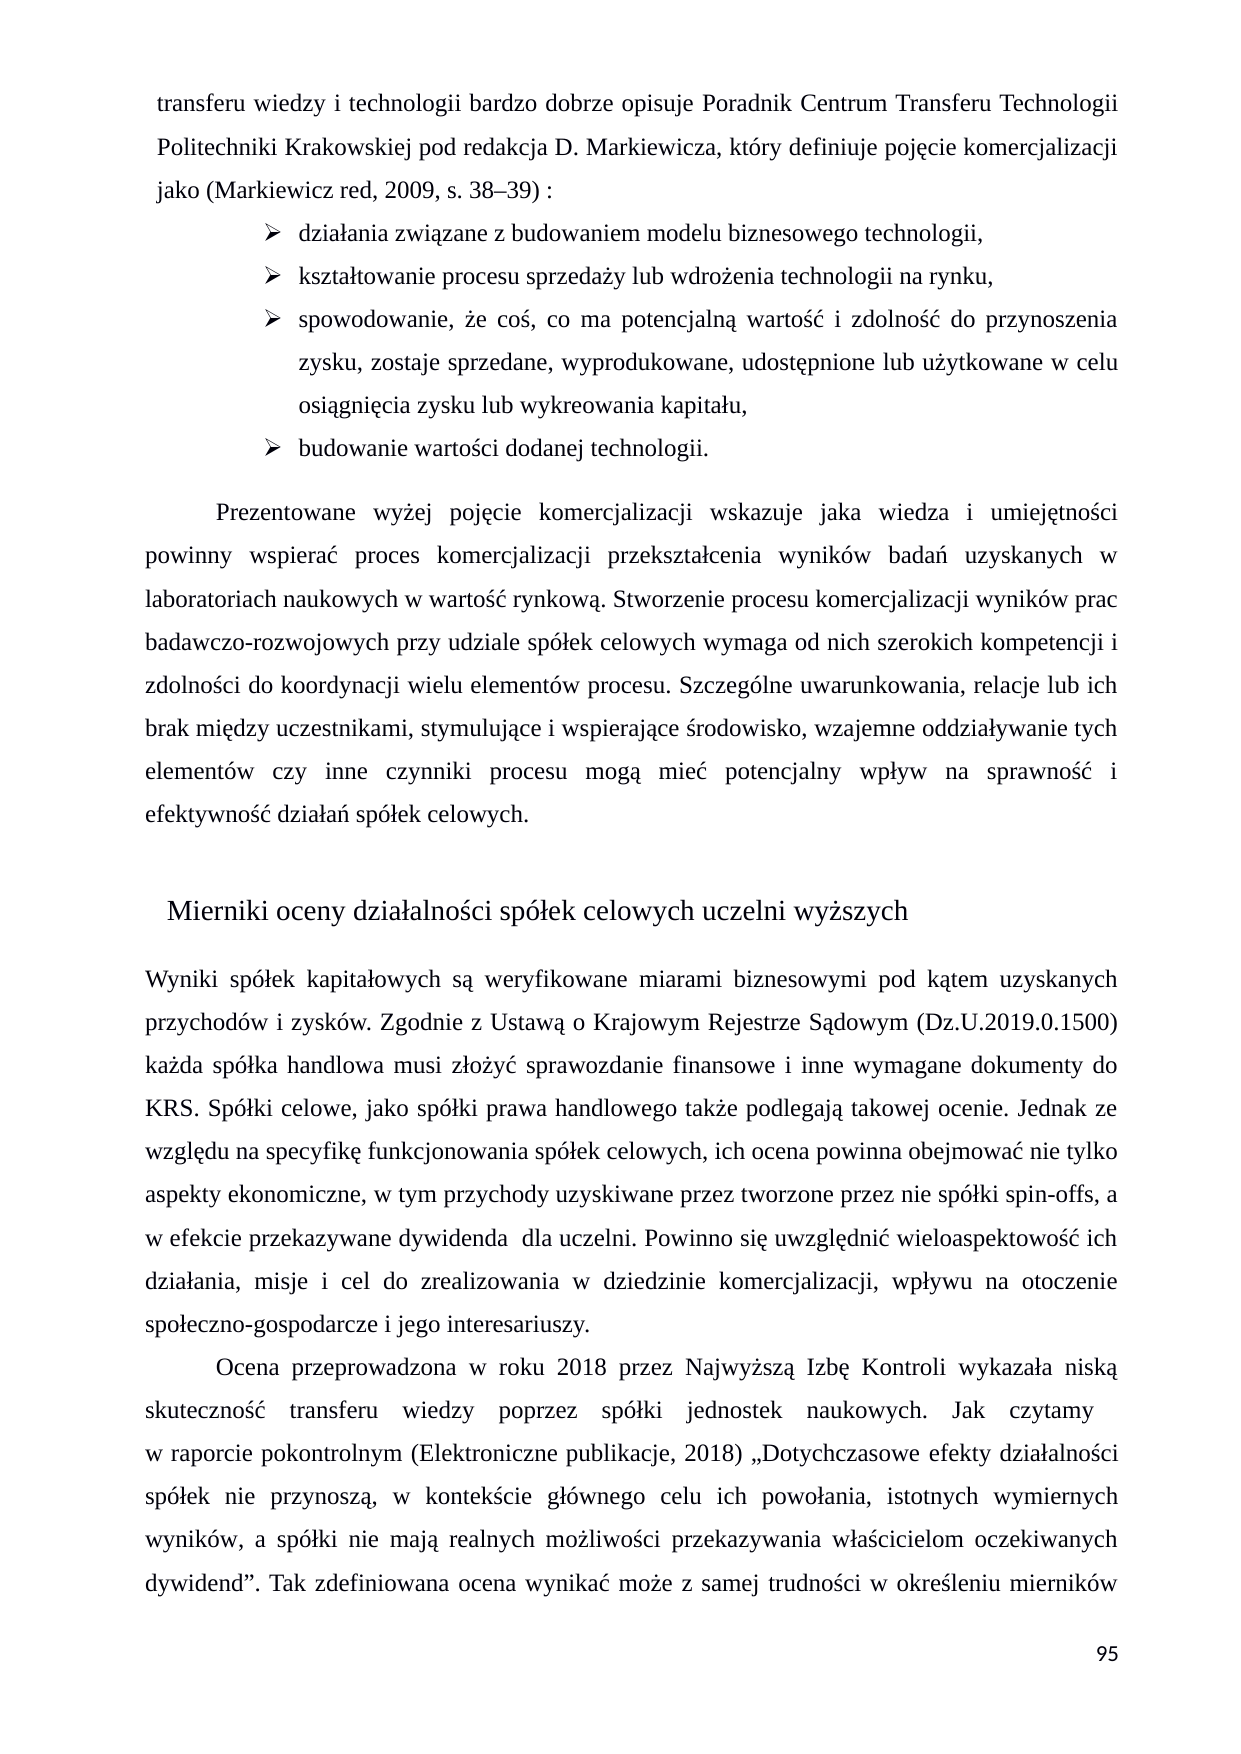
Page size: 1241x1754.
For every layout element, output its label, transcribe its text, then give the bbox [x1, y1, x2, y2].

text Wyniki spółek kapitałowych są weryfikowane miarami biznesowymi pod kątem uzyskanych przychodów i zysków. Zgodnie z Ustawą o Krajowym Rejestrze Sądowym (Dz.U.2019.0.1500) każda spółka handlowa musi złożyć sprawozdanie finansowe i inne wymagane dokumenty do KRS. Spółki celowe, jako spółki prawa handlowego także podlegają takowej ocenie. Jednak ze względu na specyfikę funkcjonowania spółek celowych, ich ocena powinna obejmować nie tylko aspekty ekonomiczne, w tym przychody uzyskiwane przez tworzone przez nie spółki spin-offs, a w efekcie przekazywane dywidenda dla uczelni. Powinno się uwzględnić wieloaspektowość ich działania, misje i cel do zrealizowania w dziedzinie komercjalizacji, wpływu na otoczenie społeczno-gospodarcze i jego interesariuszy. [145, 964, 1119, 1338]
text Prezentowane wyżej pojęcie komercjalizacji wskazuje jaka wiedza i umiejętności powinny wspierać proces komercjalizacji przekształcenia wyników badań uzyskanych w laboratoriach naukowych w wartość rynkową. Stworzenie procesu komercjalizacji wyników prac badawczo-rozwojowych przy udziale spółek celowych wymaga od nich szerokich kompetencji i zdolności do koordynacji wielu elementów procesu. Szczególne uwarunkowania, relacje lub ich brak między uczestnikami, stymulujące i wspierające środowisko, wzajemne oddziaływanie tych elementów czy inne czynniki procesu mogą mieć potencjalny wpływ na sprawność i efektywność działań spółek celowych. [145, 497, 1119, 828]
list Mierniki oceny działalności spółek celowych uczelni wyższych [167, 893, 1119, 926]
text transferu wiedzy i technologii bardzo dobrze opisuje Poradnik Centrum Transferu Technologii Politechniki Krakowskiej pod redakcja D. Markiewicza, który definiuje pojęcie komercjalizacji jako (Markiewicz red, 2009, s. 38–39) : [157, 88, 1119, 203]
list spowodowanie, że coś, co ma potencjalną wartość i zdolność do przynoszenia zysku, zostaje sprzedane, wyprodukowane, udostępnione lub użytkowane w celu osiągnięcia zysku lub wykreowania kapitału, [263, 304, 1119, 419]
text Ocena przeprowadzona w roku 2018 przez Najwyższą Izbę Kontroli wykazała niską skuteczność transferu wiedzy poprzez spółki jednostek naukowych. Jak czytamy w raporcie pokontrolnym (Elektroniczne publikacje, 2018) „Dotychczasowe efekty działalności spółek nie przynoszą, w kontekście głównego celu ich powołania, istotnych wymiernych wyników, a spółki nie mają realnych możliwości przekazywania właścicielom oczekiwanych dywidend”. Tak zdefiniowana ocena wynikać może z samej trudności w określeniu mierników [145, 1352, 1119, 1596]
list kształtowanie procesu sprzedaży lub wdrożenia technologii na rynku, [263, 261, 1119, 290]
list działania związane z budowaniem modelu biznesowego technologii, [263, 218, 1119, 247]
list budowanie wartości dodanej technologii. [263, 433, 1119, 462]
